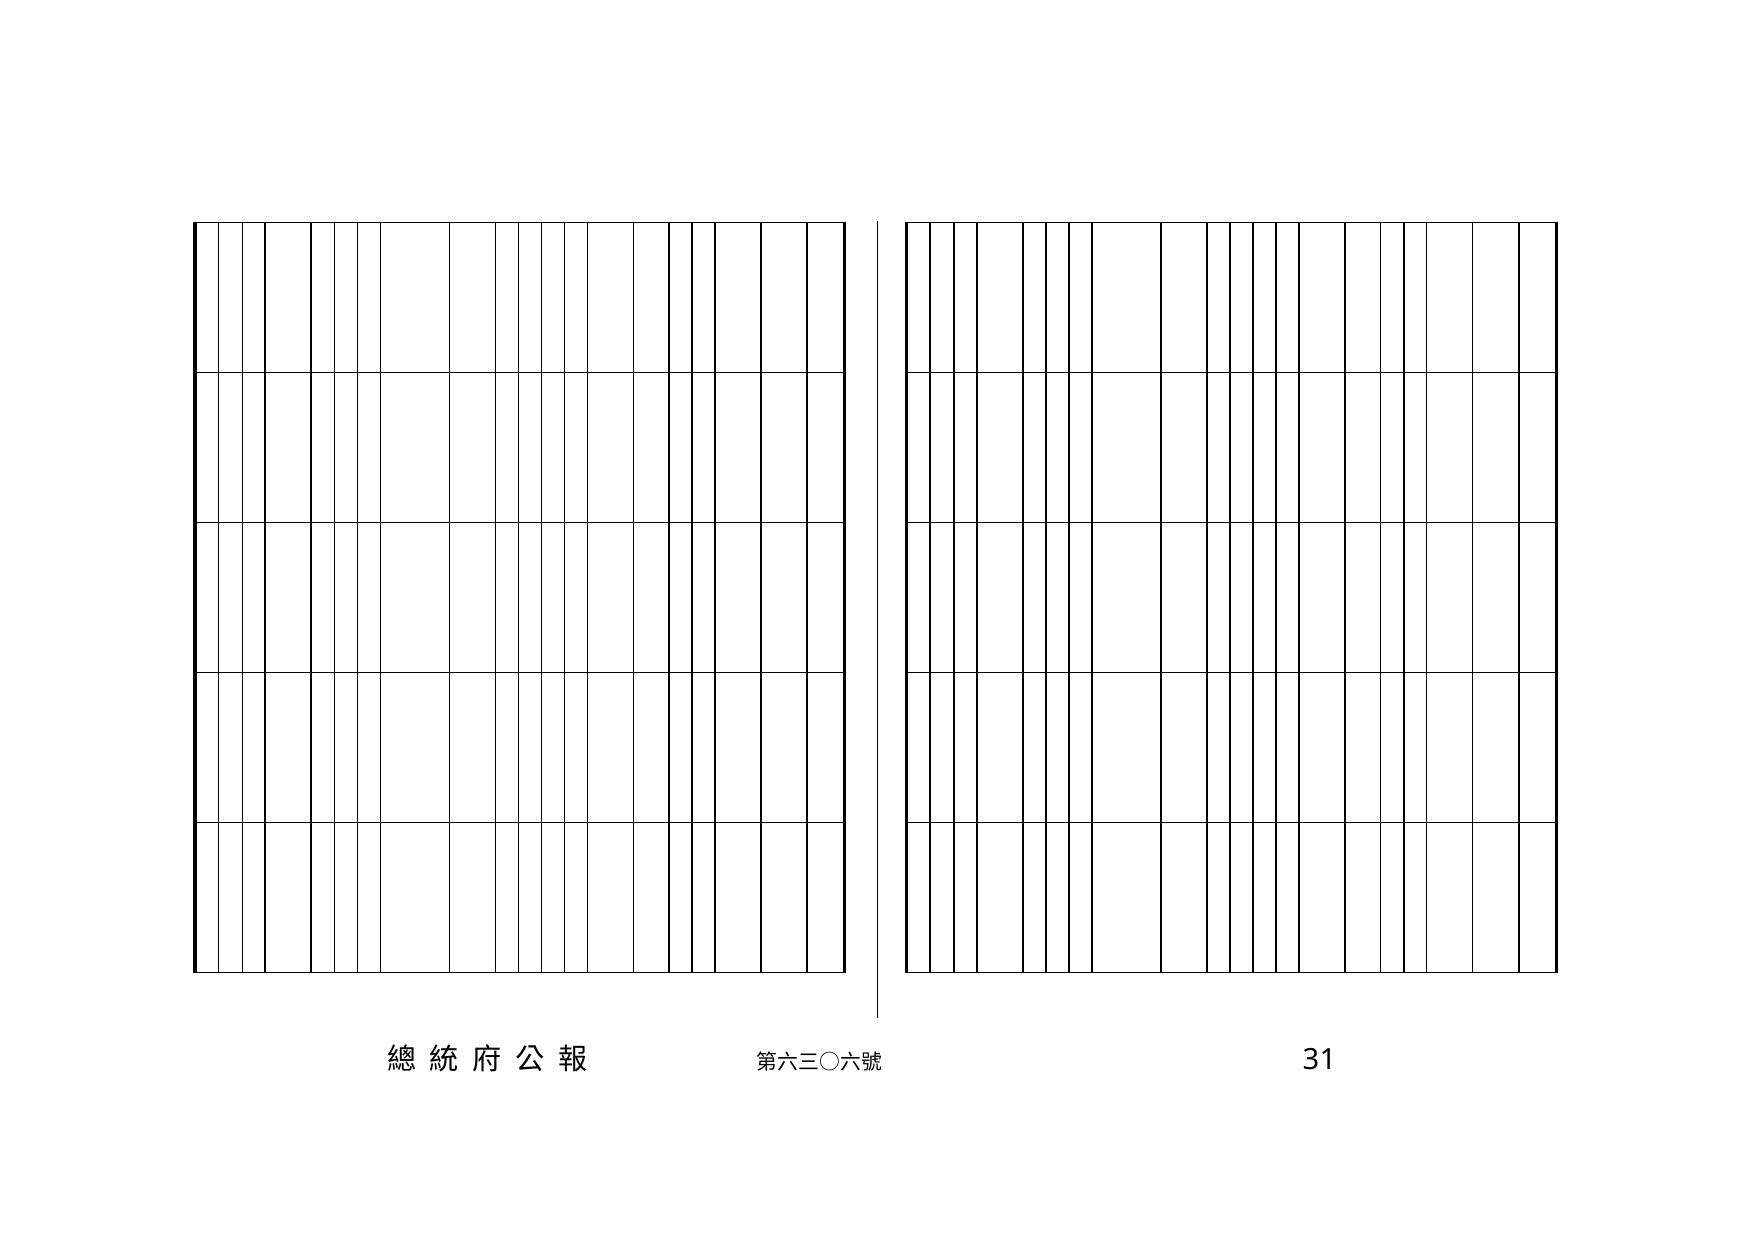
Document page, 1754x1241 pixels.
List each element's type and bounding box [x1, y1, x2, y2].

table_cell [1405, 523, 1426, 672]
table_cell [1346, 373, 1380, 522]
table_cell [473, 673, 495, 822]
table_cell [738, 373, 760, 522]
table_cell [473, 223, 495, 372]
table_cell [266, 223, 288, 372]
table_cell [335, 373, 357, 522]
table_cell [1450, 823, 1472, 972]
table_cell [1093, 223, 1115, 372]
table_cell [1496, 373, 1518, 522]
table_cell [1208, 673, 1229, 822]
table_cell [1115, 523, 1138, 672]
table_cell [403, 373, 426, 522]
table_cell [738, 823, 760, 972]
table_cell [1047, 223, 1068, 372]
table_cell [588, 373, 611, 522]
table_cell [1208, 823, 1229, 972]
table_cell [266, 673, 288, 822]
table_cell [565, 373, 587, 522]
table_cell [358, 823, 380, 972]
table_cell [1277, 823, 1298, 972]
table_cell [219, 373, 242, 522]
table_cell [1520, 223, 1555, 372]
table_cell [1520, 823, 1555, 972]
table_cell [219, 223, 242, 372]
table_cell [784, 223, 806, 372]
table_cell [266, 523, 288, 672]
table_cell [1322, 823, 1344, 972]
table_cell [693, 823, 714, 972]
table_cell [1427, 673, 1450, 822]
table_cell [450, 823, 472, 972]
table_cell [381, 823, 403, 972]
table_cell [588, 823, 611, 972]
table_cell [288, 523, 310, 672]
table_cell [1115, 223, 1138, 372]
table_cell [978, 673, 1000, 822]
table_cell [1000, 673, 1022, 822]
table_cell [496, 373, 518, 522]
table_cell [1300, 823, 1322, 972]
table_cell [312, 673, 334, 822]
table_cell [634, 673, 668, 822]
table_cell [1277, 673, 1298, 822]
table_cell [1427, 223, 1450, 372]
table_cell [565, 523, 587, 672]
table_cell [403, 523, 426, 672]
table_cell [634, 223, 668, 372]
table_cell [1322, 673, 1344, 822]
table_cell [693, 373, 714, 522]
table_cell [1381, 823, 1403, 972]
table_cell [1093, 373, 1115, 522]
table_cell [243, 673, 264, 822]
table_cell [1254, 373, 1275, 522]
table_cell [1184, 223, 1206, 372]
table_cell [693, 223, 714, 372]
table_cell [762, 223, 784, 372]
table_cell [611, 223, 633, 372]
table_cell [931, 823, 953, 972]
table_cell [1162, 523, 1184, 672]
table_cell [381, 223, 403, 372]
table_cell [1381, 673, 1403, 822]
table_cell [955, 223, 976, 372]
table_cell [358, 373, 380, 522]
table_cell [1322, 373, 1344, 522]
table_cell [908, 673, 929, 822]
table_cell [219, 673, 242, 822]
table_cell [1070, 223, 1091, 372]
table_cell [197, 673, 218, 822]
table_cell [426, 523, 449, 672]
table_cell [1473, 823, 1496, 972]
table_cell [426, 373, 449, 522]
table_cell [1381, 373, 1403, 522]
table_cell [381, 523, 403, 672]
table_cell [1138, 373, 1160, 522]
table_cell [1047, 823, 1068, 972]
table_cell [1405, 223, 1426, 372]
table_cell [312, 373, 334, 522]
table_cell [588, 223, 611, 372]
table_cell [1473, 523, 1496, 672]
table_cell [335, 673, 357, 822]
table_cell [762, 373, 784, 522]
table_cell [1000, 823, 1022, 972]
table_cell [1496, 523, 1518, 672]
table_cell [1024, 223, 1045, 372]
table_cell [1254, 673, 1275, 822]
table_cell [978, 223, 1000, 372]
table_cell [808, 523, 843, 672]
table_cell [1496, 823, 1518, 972]
table_cell [496, 523, 518, 672]
table_cell [1405, 673, 1426, 822]
table_cell [219, 823, 242, 972]
table_cell [519, 823, 541, 972]
table_cell [1427, 523, 1450, 672]
table_cell [426, 673, 449, 822]
table_cell [1381, 523, 1403, 672]
table_cell [784, 673, 806, 822]
table_cell [288, 223, 310, 372]
table_cell [1024, 523, 1045, 672]
table_cell [634, 823, 668, 972]
table_cell [426, 823, 449, 972]
table_cell [693, 673, 714, 822]
table_cell [908, 373, 929, 522]
table_cell [1450, 223, 1472, 372]
table_cell [670, 223, 691, 372]
table_cell [738, 223, 760, 372]
table_cell [1277, 523, 1298, 672]
table_cell [1047, 523, 1068, 672]
table_cell [1346, 673, 1380, 822]
table_cell [1047, 673, 1068, 822]
table_cell [565, 823, 587, 972]
table_cell [519, 373, 541, 522]
table_cell [1208, 223, 1229, 372]
table_cell [1000, 523, 1022, 672]
table_cell [197, 223, 218, 372]
table_cell [1427, 823, 1450, 972]
table_cell [519, 523, 541, 672]
table_cell [1520, 373, 1555, 522]
table_cell [670, 523, 691, 672]
table_cell [1162, 823, 1184, 972]
table_cell [1381, 223, 1403, 372]
table_cell [1024, 823, 1045, 972]
table_cell [762, 823, 784, 972]
table_cell [1254, 223, 1275, 372]
table_cell [288, 373, 310, 522]
table_cell [1138, 223, 1160, 372]
table_cell [611, 823, 633, 972]
table_cell [565, 223, 587, 372]
table_cell [1047, 373, 1068, 522]
table_cell [611, 373, 633, 522]
table_cell [908, 223, 929, 372]
table_cell [1208, 373, 1229, 522]
table_cell [931, 373, 953, 522]
table_cell [611, 523, 633, 672]
table_cell [335, 823, 357, 972]
table_cell [542, 523, 564, 672]
table_cell [1115, 673, 1138, 822]
table_cell [908, 823, 929, 972]
table_cell [808, 223, 843, 372]
table_cell [1520, 673, 1555, 822]
table_cell [450, 673, 472, 822]
table_cell [358, 673, 380, 822]
table_cell [519, 673, 541, 822]
table_cell [1496, 223, 1518, 372]
table_cell [1427, 373, 1450, 522]
table_cell [243, 223, 264, 372]
table_cell [542, 673, 564, 822]
table_cell [288, 823, 310, 972]
table_cell [611, 673, 633, 822]
table_cell [1184, 373, 1206, 522]
table_cell [1346, 823, 1380, 972]
table_cell [1496, 673, 1518, 822]
table_cell [1162, 223, 1184, 372]
table_cell [738, 673, 760, 822]
table_cell [588, 523, 611, 672]
table_cell [403, 673, 426, 822]
table_cell [1184, 823, 1206, 972]
table_cell [381, 373, 403, 522]
table_cell [473, 373, 495, 522]
table_cell [1070, 523, 1091, 672]
table_cell [908, 523, 929, 672]
table_cell [1473, 373, 1496, 522]
table_cell [784, 523, 806, 672]
table_cell [266, 373, 288, 522]
table_cell [1300, 373, 1322, 522]
table_cell [1070, 673, 1091, 822]
table_cell [335, 223, 357, 372]
table_cell [565, 673, 587, 822]
table_cell [634, 523, 668, 672]
table_cell [1450, 373, 1472, 522]
table_cell [955, 823, 976, 972]
table_cell [978, 373, 1000, 522]
table_cell [808, 673, 843, 822]
table_cell [634, 373, 668, 522]
table_cell [716, 673, 738, 822]
table_cell [1520, 523, 1555, 672]
table_cell [1162, 373, 1184, 522]
table_cell [738, 523, 760, 672]
table_cell [1231, 223, 1252, 372]
table_cell [197, 823, 218, 972]
table_cell [450, 373, 472, 522]
table_cell [1184, 523, 1206, 672]
table_cell [1162, 673, 1184, 822]
table_cell [588, 673, 611, 822]
table_cell [716, 823, 738, 972]
table_cell [312, 823, 334, 972]
table_cell [426, 223, 449, 372]
table_cell [243, 523, 264, 672]
table_cell [1346, 223, 1380, 372]
table_cell [1254, 823, 1275, 972]
table_cell [1000, 373, 1022, 522]
table_cell [1300, 223, 1322, 372]
table_cell [197, 373, 218, 522]
table_cell [243, 823, 264, 972]
table_cell [1231, 823, 1252, 972]
table_cell [197, 523, 218, 672]
table_cell [1024, 373, 1045, 522]
table_cell [1231, 523, 1252, 672]
table_cell [693, 523, 714, 672]
table_cell [1024, 673, 1045, 822]
table_cell [670, 823, 691, 972]
table_cell [1473, 223, 1496, 372]
table_cell [1277, 223, 1298, 372]
table_cell [1473, 673, 1496, 822]
table_cell [1070, 373, 1091, 522]
table_cell [473, 523, 495, 672]
table_cell [1184, 673, 1206, 822]
table_cell [1405, 373, 1426, 522]
table_cell [762, 673, 784, 822]
table_cell [1208, 523, 1229, 672]
table_cell [496, 223, 518, 372]
table_cell [1093, 673, 1115, 822]
table_cell [450, 523, 472, 672]
table_cell [496, 823, 518, 972]
table_cell [978, 823, 1000, 972]
table_cell [955, 373, 976, 522]
table_cell [381, 673, 403, 822]
table_cell [808, 373, 843, 522]
table_cell [450, 223, 472, 372]
table_cell [784, 373, 806, 522]
table_cell [1450, 673, 1472, 822]
table_cell [1231, 673, 1252, 822]
table_cell [931, 673, 953, 822]
table_cell [716, 223, 738, 372]
table_cell [542, 373, 564, 522]
table_cell [473, 823, 495, 972]
table_cell [312, 223, 334, 372]
table_cell [1405, 823, 1426, 972]
table_cell [931, 223, 953, 372]
table_cell [1346, 523, 1380, 672]
table_cell [496, 673, 518, 822]
table_cell [1322, 523, 1344, 672]
table_cell [312, 523, 334, 672]
table_cell [519, 223, 541, 372]
table_cell [670, 673, 691, 822]
table_cell [1277, 373, 1298, 522]
table_cell [716, 523, 738, 672]
table_cell [784, 823, 806, 972]
table_cell [955, 523, 976, 672]
table_cell [358, 223, 380, 372]
table_cell [1138, 823, 1160, 972]
table_cell [955, 673, 976, 822]
table_cell [1322, 223, 1344, 372]
table_cell [403, 823, 426, 972]
table_cell [403, 223, 426, 372]
table_cell [1231, 373, 1252, 522]
table_cell [716, 373, 738, 522]
table_cell [931, 523, 953, 672]
table_cell [243, 373, 264, 522]
table_cell [1254, 523, 1275, 672]
table_cell [670, 373, 691, 522]
table_cell [1138, 673, 1160, 822]
table_cell [358, 523, 380, 672]
table_cell [288, 673, 310, 822]
table_cell [1000, 223, 1022, 372]
table_cell [808, 823, 843, 972]
table_cell [1300, 673, 1322, 822]
table_cell [1115, 823, 1138, 972]
table_cell [978, 523, 1000, 672]
table_cell [1300, 523, 1322, 672]
table_cell [219, 523, 242, 672]
table_cell [542, 823, 564, 972]
table_cell [762, 523, 784, 672]
table_cell [1093, 823, 1115, 972]
table_cell [1070, 823, 1091, 972]
table_cell [1115, 373, 1138, 522]
table_cell [542, 223, 564, 372]
table_cell [1093, 523, 1115, 672]
table_cell [335, 523, 357, 672]
table_cell [1138, 523, 1160, 672]
table_cell [1450, 523, 1472, 672]
table_cell [266, 823, 288, 972]
